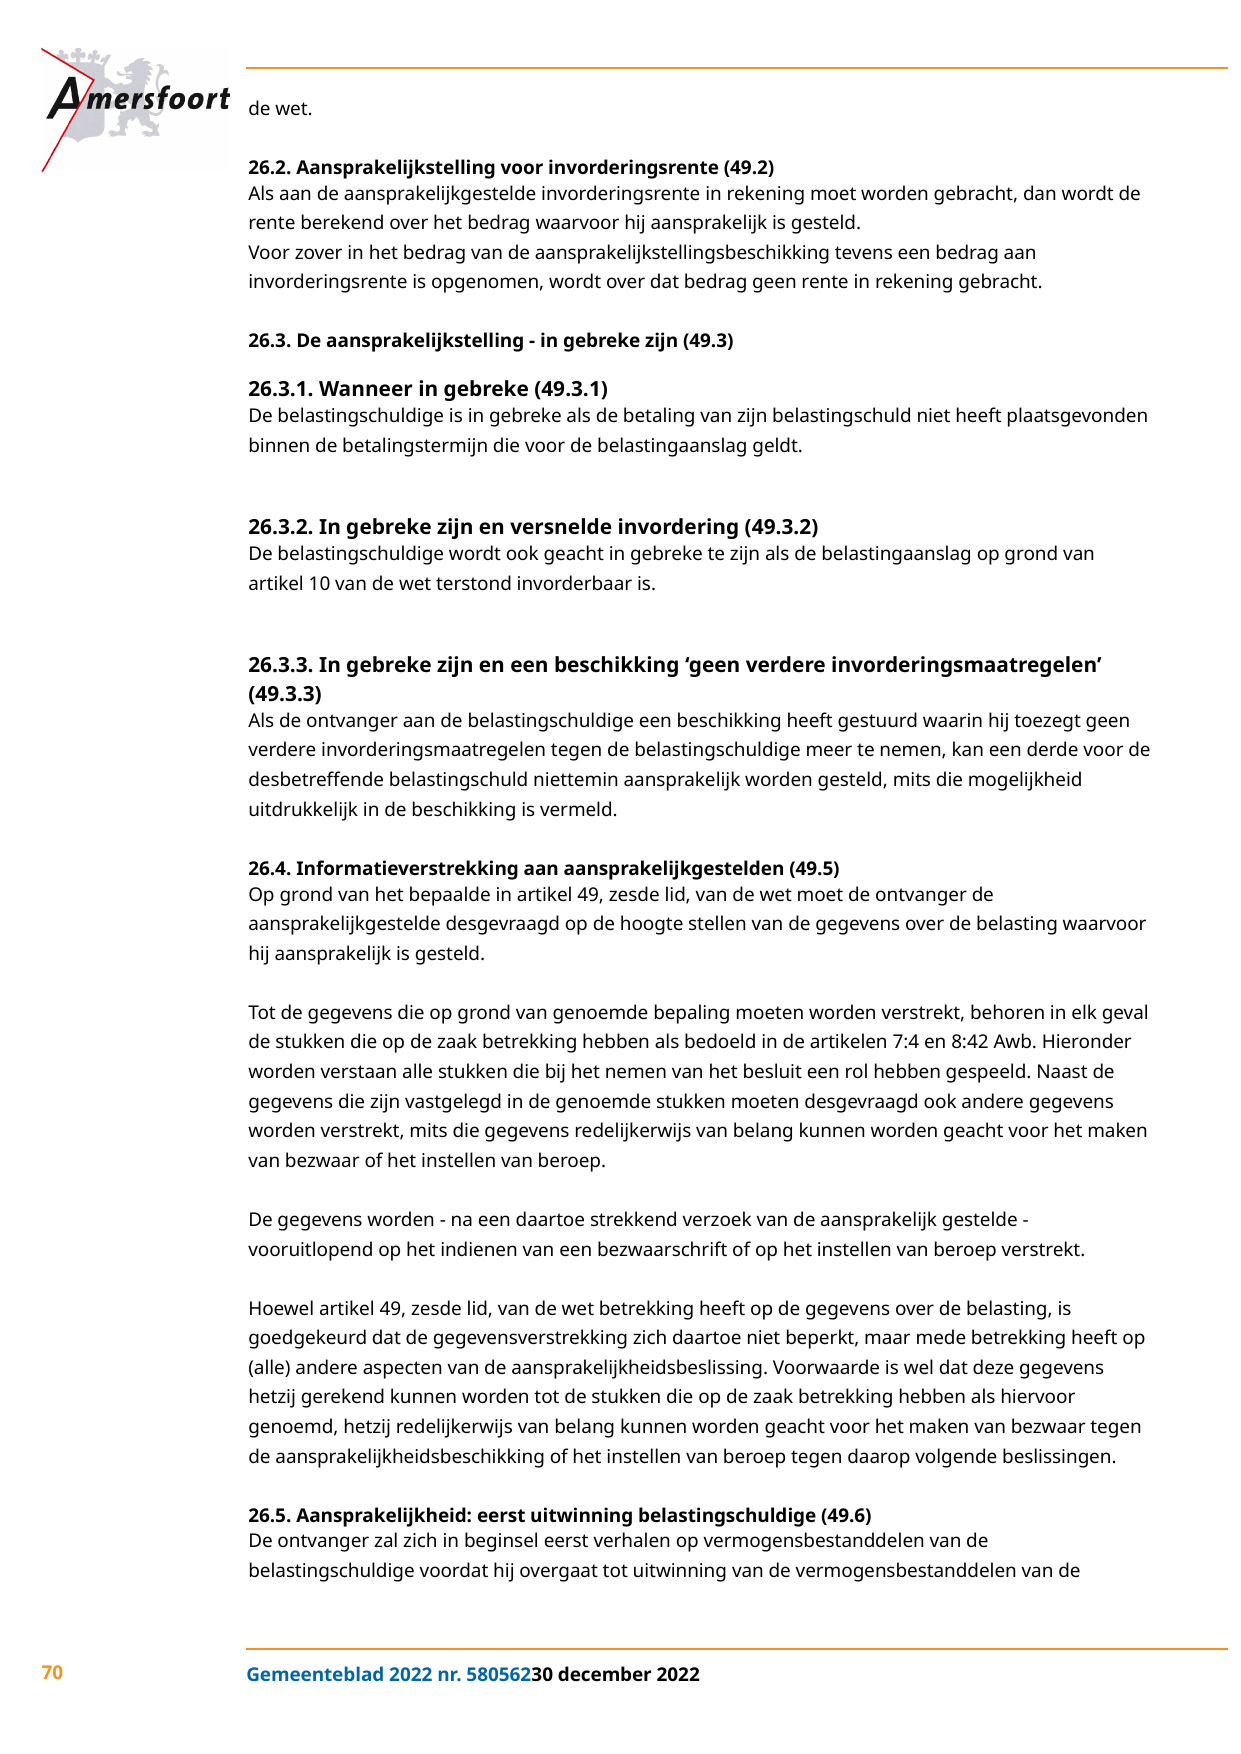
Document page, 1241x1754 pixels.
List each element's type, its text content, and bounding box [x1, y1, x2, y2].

picture [41, 47, 231, 172]
text 26.5. Aansprakelijkheid: eerst uitwinning belastingschuldige (49.6) [248, 1502, 1152, 1528]
text Hoewel artikel 49, zesde lid, van de wet betrekking heeft op de gegevens over de belasting, is goedgekeurd dat de gegevensverstrekking zich daartoe niet beperkt, maar mede betrekking heeft op (alle) andere aspecten van de aansprakelijkheidsbeslissing. Voorwaarde is wel dat deze gegevens hetzij gerekend kunnen worden tot de stukken die op de zaak betrekking hebben als hiervoor genoemd, hetzij redelijkerwijs van belang kunnen worden geacht voor het maken van bezwaar tegen de aansprakelijkheidsbeschikking of het instellen van beroep tegen daarop volgende beslissingen. [248, 1295, 1152, 1468]
text 26.3. De aansprakelijkstelling - in gebreke zijn (49.3) [248, 328, 1152, 353]
text De gegevens worden - na een daartoe strekkend verzoek van de aansprakelijk gestelde - vooruitlopend op het indienen van een bezwaarschrift of op het instellen van beroep verstrekt. [248, 1206, 1152, 1261]
text de wet. [248, 95, 1152, 121]
text Als de ontvanger aan de belastingschuldige een beschikking heeft gestuurd waarin hij toezegt geen verdere invorderingsmaatregelen tegen de belastingschuldige meer te nemen, kan een derde voor de desbetreffende belastingschuld niettemin aansprakelijk worden gesteld, mits die mogelijkheid uitdrukkelijk in de beschikking is vermeld. [248, 707, 1152, 822]
text De belastingschuldige wordt ook geacht in gebreke te zijn als de belastingaanslag op grond van artikel 10 van de wet terstond invorderbaar is. [248, 541, 1152, 596]
text 26.2. Aansprakelijkstelling voor invorderingsrente (49.2) [248, 154, 1152, 180]
text Als aan de aansprakelijkgestelde invorderingsrente in rekening moet worden gebracht, dan wordt de rente berekend over het bedrag waarvoor hij aansprakelijk is gesteld. [248, 180, 1152, 235]
text De ontvanger zal zich in beginsel eerst verhalen op vermogensbestanddelen van de belastingschuldige voordat hij overgaat tot uitwinning van de vermogensbestanddelen van de [248, 1528, 1152, 1583]
text 26.4. Informatieverstrekking aan aansprakelijkgestelden (49.5) [248, 855, 1152, 881]
text De belastingschuldige is in gebreke als de betaling van zijn belastingschuld niet heeft plaatsgevonden binnen de betalingstermijn die voor de belastingaanslag geldt. [248, 403, 1152, 458]
text 26.3.1. Wanneer in gebreke (49.3.1) [248, 374, 1152, 403]
text 26.3.2. In gebreke zijn en versnelde invordering (49.3.2) [248, 512, 1152, 541]
text 26.3.3. In gebreke zijn en een beschikking ‘geen verdere invorderingsmaatregelen’ (49.3.3) [248, 650, 1152, 707]
text Voor zover in het bedrag van de aansprakelijkstellingsbeschikking tevens een bedrag aan invorderingsrente is opgenomen, wordt over dat bedrag geen rente in rekening gebracht. [248, 239, 1152, 294]
text Op grond van het bepaalde in artikel 49, zesde lid, van de wet moet de ontvanger de aansprakelijkgestelde desgevraagd op de hoogte stellen van de gegevens over de belasting waarvoor hij aansprakelijk is gesteld. [248, 881, 1152, 966]
text Tot de gegevens die op grond van genoemde bepaling moeten worden verstrekt, behoren in elk geval de stukken die op de zaak betrekking hebben als bedoeld in de artikelen 7:4 en 8:42 Awb. Hieronder worden verstaan alle stukken die bij het nemen van het besluit een rol hebben gespeeld. Naast de gegevens die zijn vastgelegd in de genoemde stukken moeten desgevraagd ook andere gegevens worden verstrekt, mits die gegevens redelijkerwijs van belang kunnen worden geacht voor het maken van bezwaar of het instellen van beroep. [248, 999, 1152, 1173]
